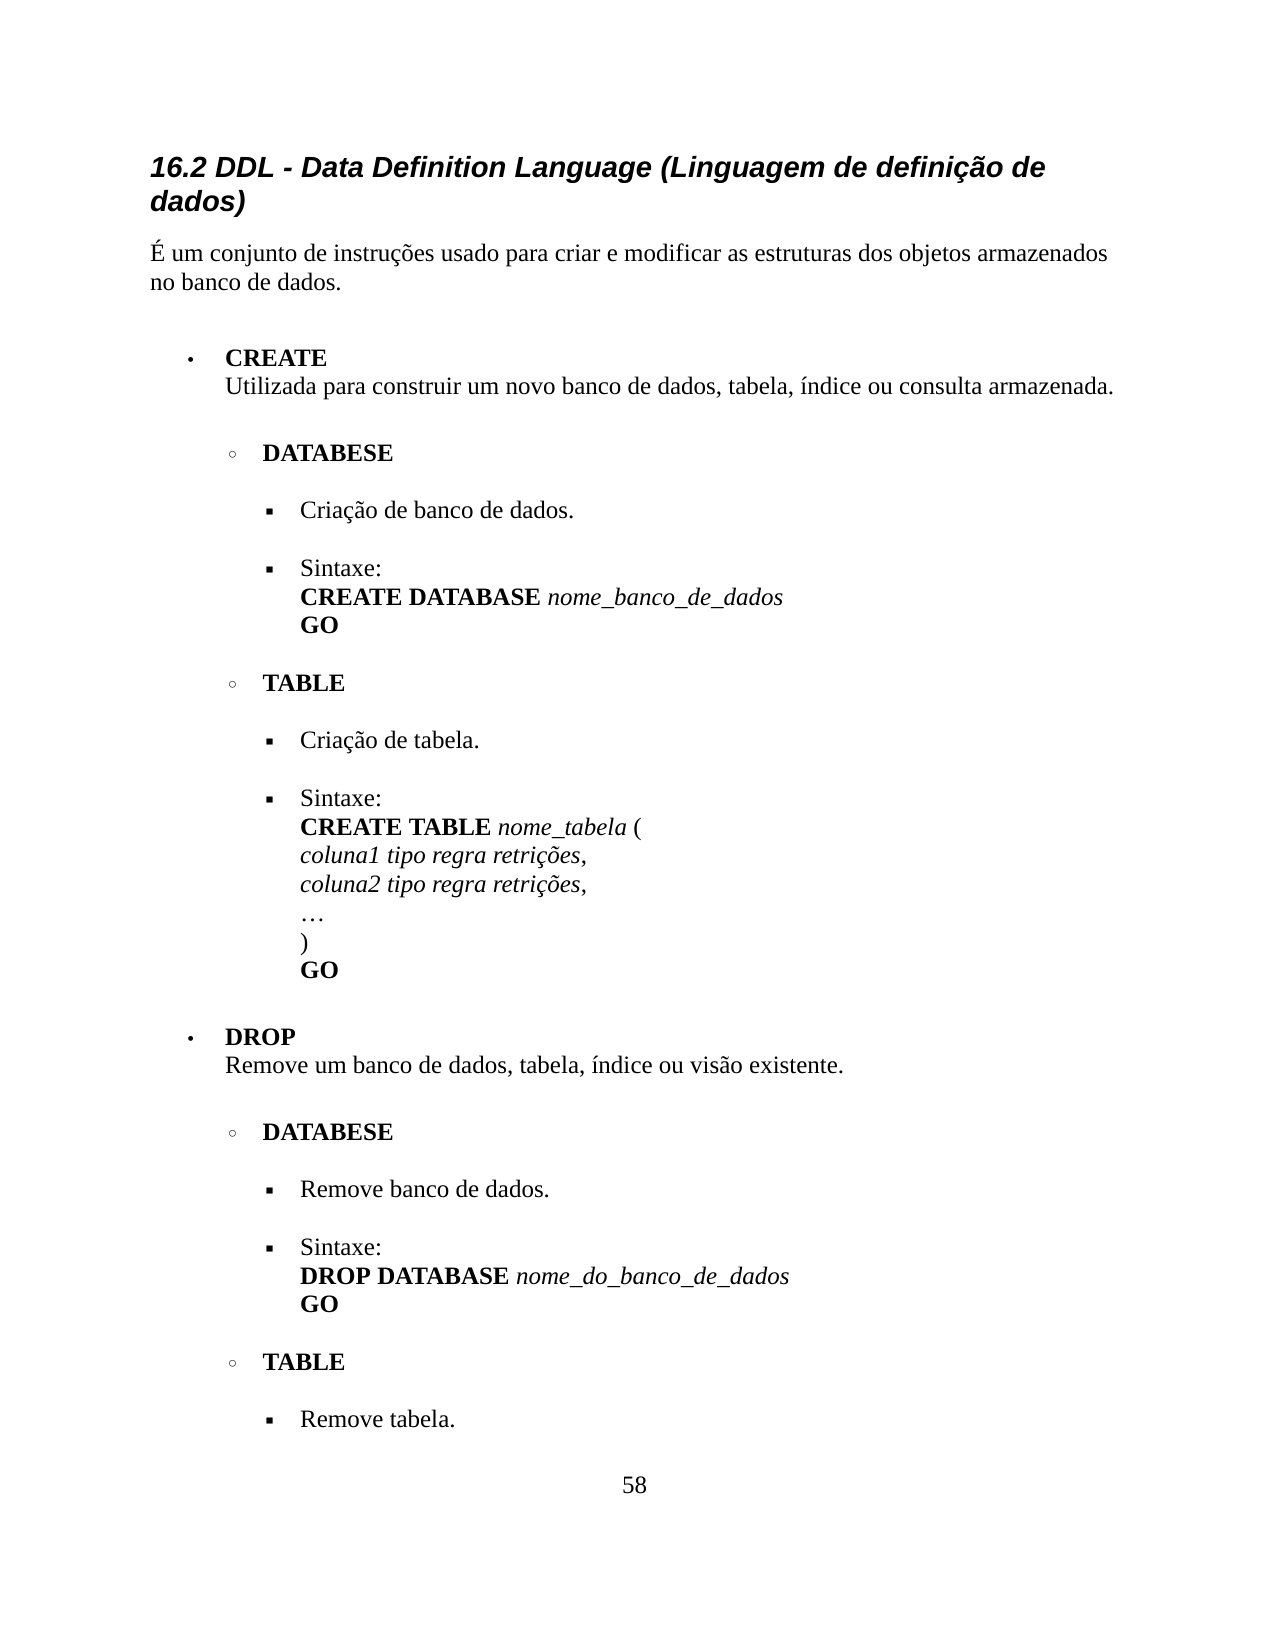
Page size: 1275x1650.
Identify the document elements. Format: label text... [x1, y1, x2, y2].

list Remove banco de dados. [262, 1174, 1125, 1232]
list TABLE [225, 1347, 1125, 1404]
list TABLE [225, 668, 1125, 725]
list Criação de tabela. [262, 725, 1125, 783]
subtitle 16.2 DDL - Data Definition Language (Linguagem de definição de dados) [150, 150, 1125, 217]
list DATABESE [225, 438, 1125, 495]
list Sintaxe: CREATE TABLE nome_tabela ( coluna1 tipo regra retrições, coluna2 tipo regra retrições, … ) GO [262, 783, 1125, 1013]
list DATABESE [225, 1117, 1125, 1174]
list Sintaxe: CREATE DATABASE nome_banco_de_dados GO [262, 553, 1125, 668]
list Remove tabela. [262, 1404, 1125, 1433]
text É um conjunto de instruções usado para criar e modificar as estruturas dos objetos armazenados no banco de dados. [150, 238, 1125, 325]
list CREATE Utilizada para construir um novo banco de dados, tabela, índice ou consulta armazenada. [187, 343, 1125, 429]
list Sintaxe: DROP DATABASE nome_do_banco_de_dados GO [262, 1232, 1125, 1347]
list DROP Remove um banco de dados, tabela, índice ou visão existente. [187, 1022, 1125, 1108]
list Criação de banco de dados. [262, 495, 1125, 553]
